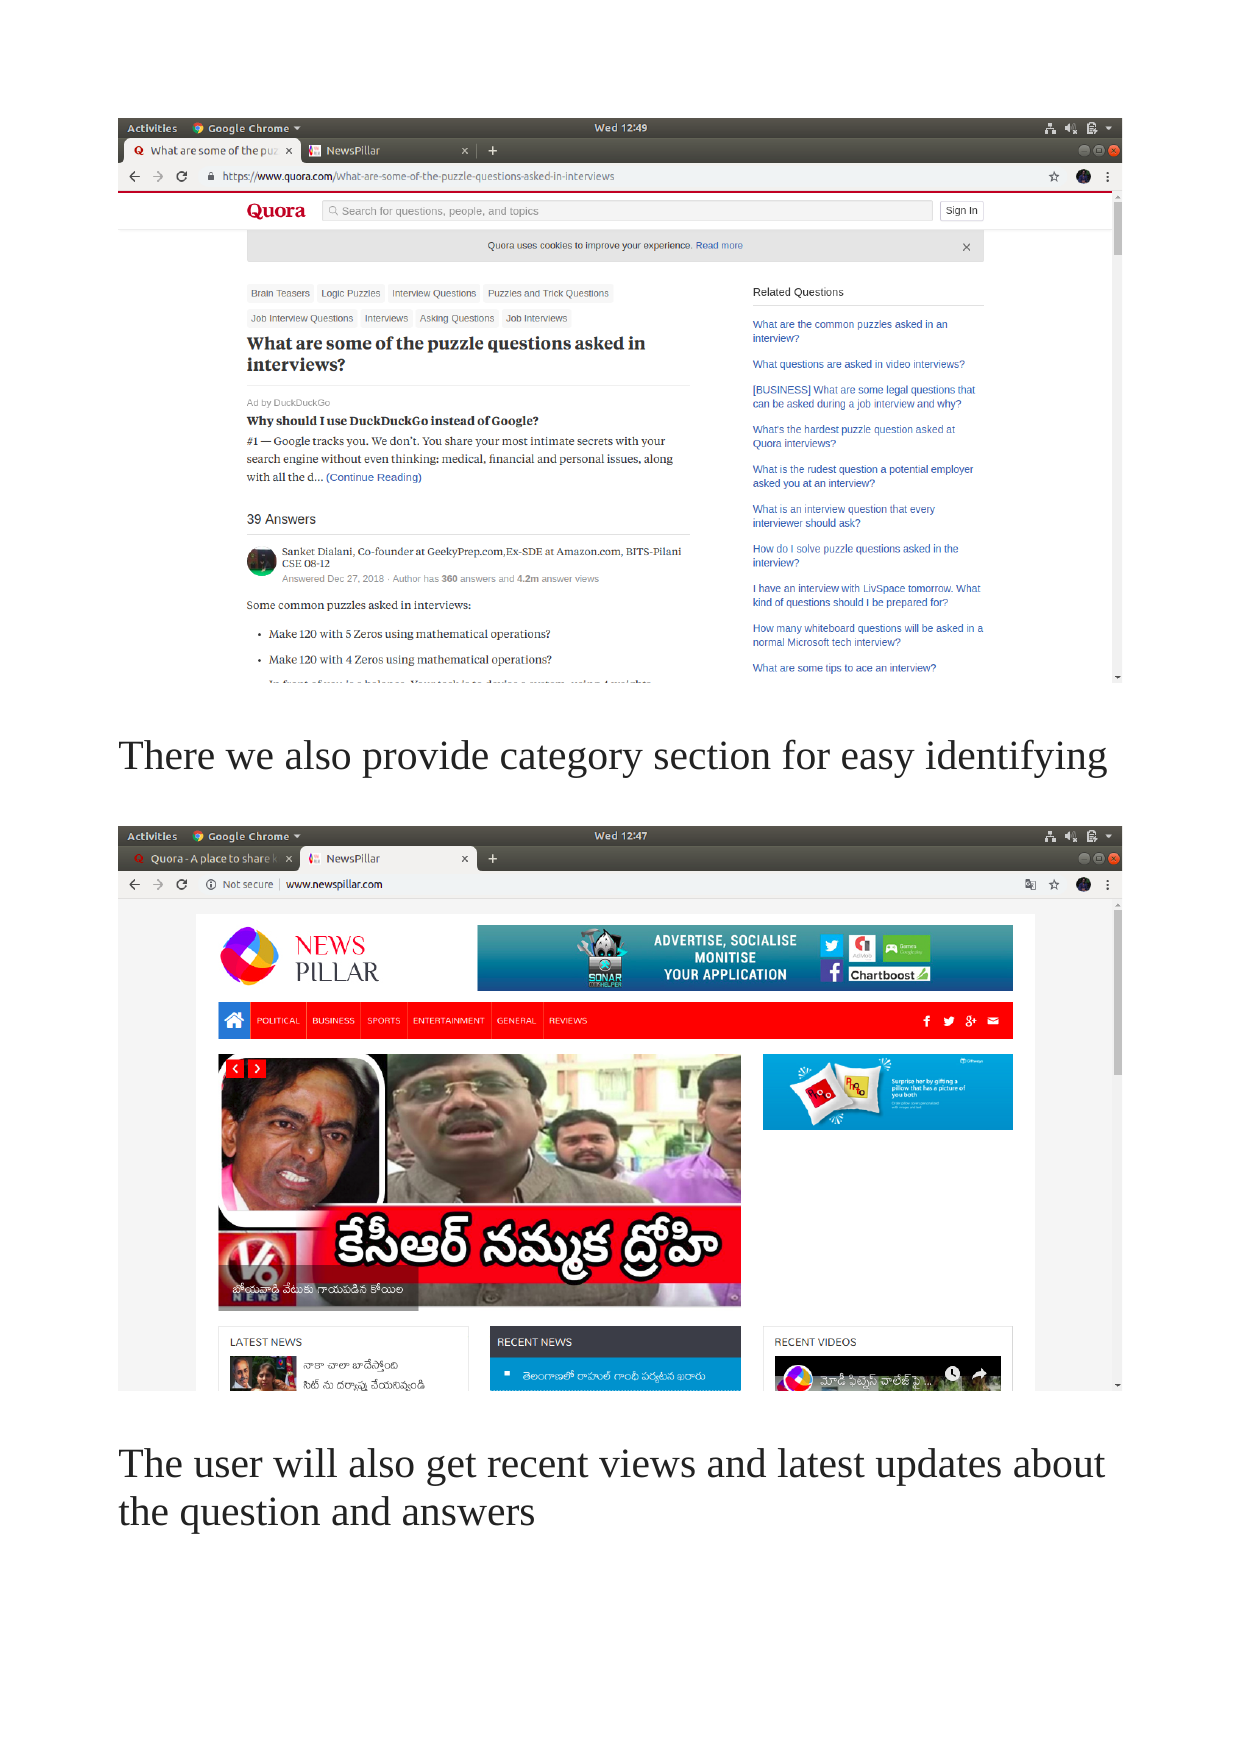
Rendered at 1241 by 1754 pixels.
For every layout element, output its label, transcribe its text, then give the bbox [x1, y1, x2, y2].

picture [118, 826, 1123, 1391]
text There we also provide category section for easy identifying [118, 730, 1122, 778]
text The user will also get recent views and latest updates about the question and answers [118, 1438, 1122, 1534]
picture [118, 118, 1123, 683]
